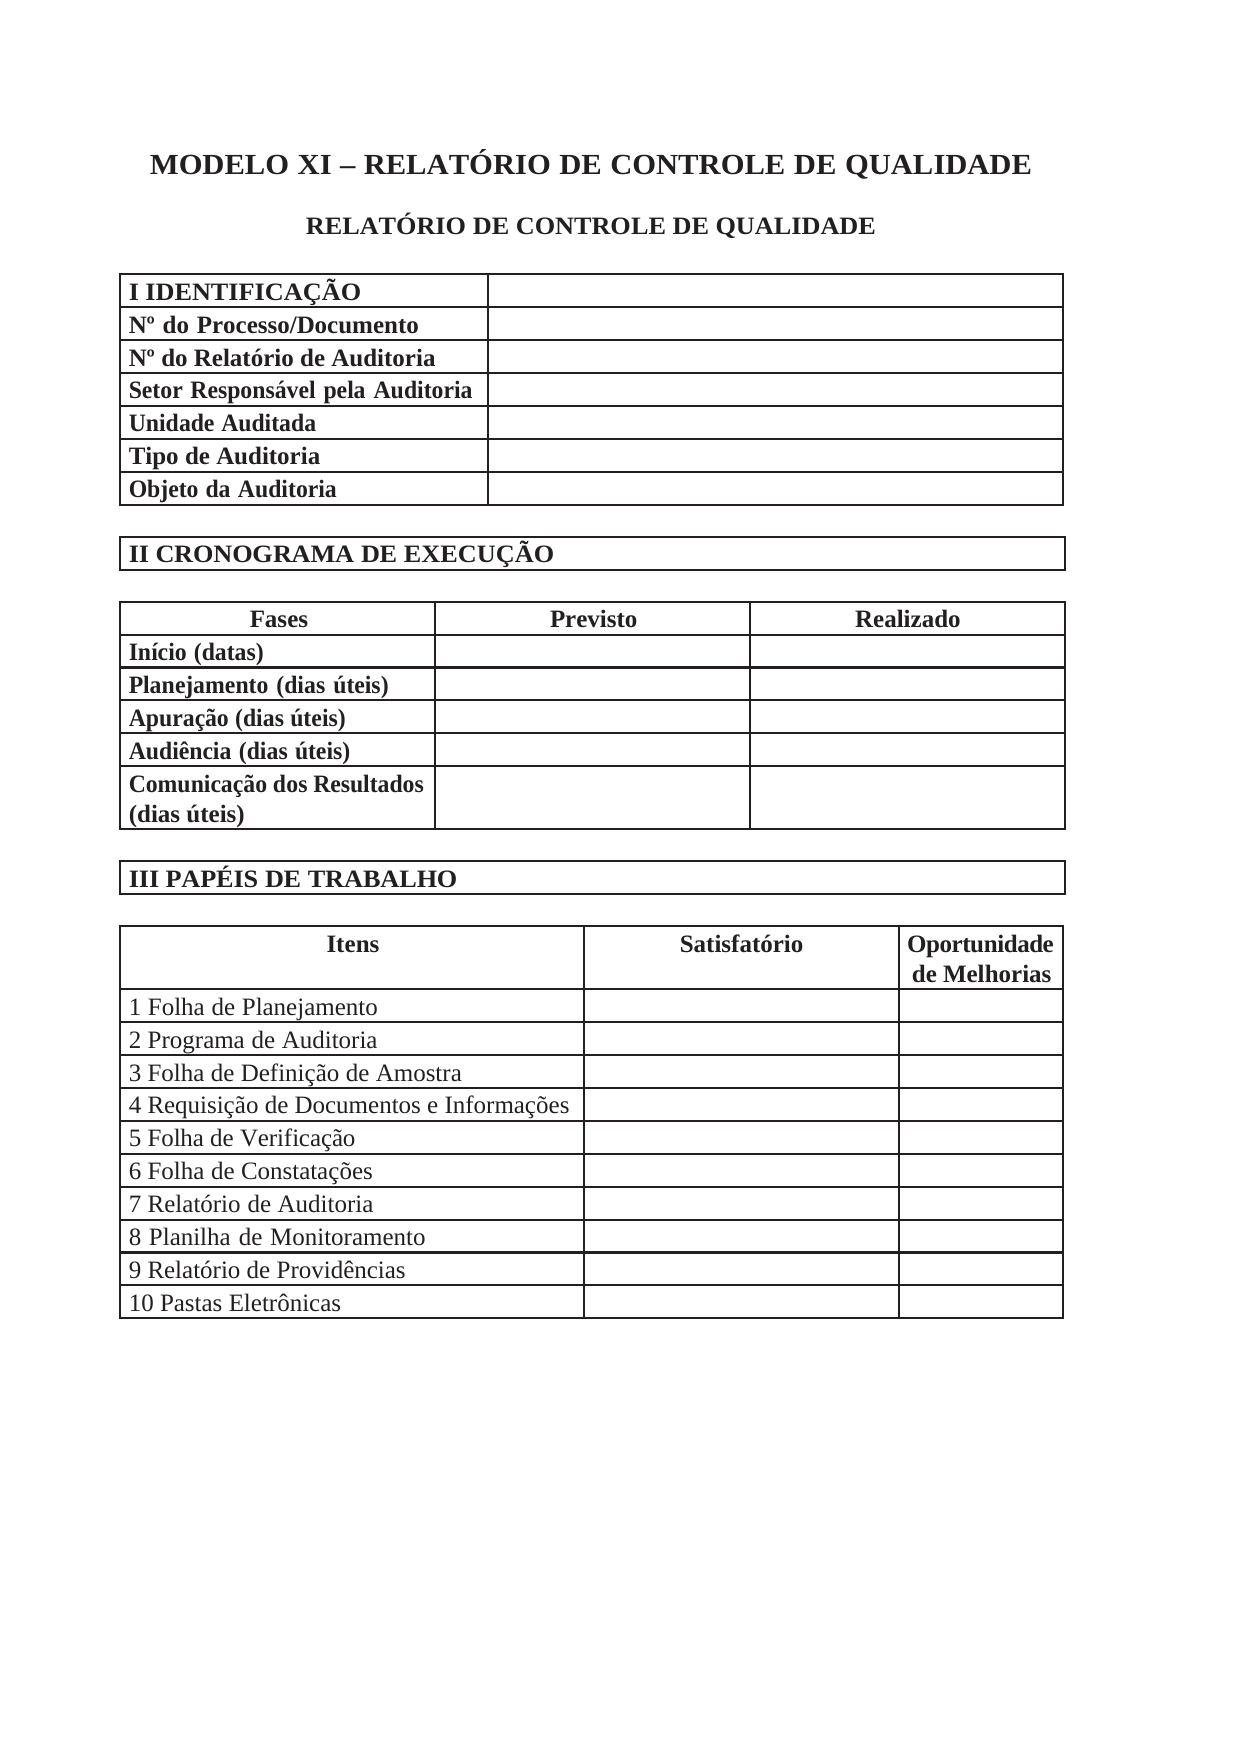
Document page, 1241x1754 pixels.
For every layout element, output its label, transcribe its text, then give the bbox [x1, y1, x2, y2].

table_header Satisfatório [585, 927, 898, 988]
table_cell 1 Folha de Planejamento [121, 990, 583, 1021]
table_cell [585, 1122, 898, 1153]
table_cell [585, 1188, 898, 1218]
table_cell [900, 1056, 1062, 1087]
table_cell [585, 1254, 898, 1284]
table_cell 9 Relatório de Providências [121, 1254, 583, 1284]
table_cell [900, 1254, 1062, 1284]
table_header II CRONOGRAMA DE EXECUÇÃO [121, 538, 1064, 568]
table_cell [436, 734, 749, 765]
table_cell [585, 1056, 898, 1087]
table_cell Apuração (dias úteis) [121, 701, 434, 732]
table_cell 5 Folha de Verificação [121, 1122, 583, 1153]
table_cell [489, 473, 1062, 503]
table_header Previsto [436, 603, 749, 633]
table_cell [900, 1155, 1062, 1186]
table_cell Objeto da Auditoria [121, 473, 487, 503]
table_cell Unidade Auditada [121, 407, 487, 438]
table_cell [585, 1221, 898, 1251]
table_cell [489, 308, 1062, 339]
table_cell 6 Folha de Constatações [121, 1155, 583, 1186]
table_cell [900, 1221, 1062, 1251]
table_cell [900, 1122, 1062, 1153]
table_cell 2 Programa de Auditoria [121, 1023, 583, 1054]
table_header Oportunidade de Melhorias [900, 927, 1062, 988]
table_cell [436, 701, 749, 732]
table_cell Nº do Processo/Documento [121, 308, 487, 339]
table_cell [585, 1155, 898, 1186]
table_header Itens [121, 927, 583, 988]
table_header [489, 275, 1062, 306]
table_cell [489, 341, 1062, 372]
table_header I IDENTIFICAÇÃO [121, 275, 487, 306]
table_cell [436, 636, 749, 666]
table_cell 10 Pastas Eletrônicas [121, 1286, 583, 1317]
table_cell [751, 669, 1064, 699]
table_cell Comunicação dos Resultados (dias úteis) [121, 767, 434, 828]
table_cell [489, 440, 1062, 471]
table_cell [489, 407, 1062, 438]
table_cell 7 Relatório de Auditoria [121, 1188, 583, 1218]
table_cell [585, 990, 898, 1021]
table_cell [751, 734, 1064, 765]
table_cell [489, 374, 1062, 405]
table_cell [585, 1089, 898, 1120]
table_cell 3 Folha de Definição de Amostra [121, 1056, 583, 1087]
subtitle RELATÓRIO DE CONTROLE DE QUALIDADE [129, 211, 1052, 240]
table_cell 4 Requisição de Documentos e Informações [121, 1089, 583, 1120]
table_cell [436, 767, 749, 828]
table_cell [751, 636, 1064, 666]
table_cell Início (datas) [121, 636, 434, 666]
table_cell 8 Planilha de Monitoramento [121, 1221, 583, 1251]
table_cell [751, 767, 1064, 828]
table_cell Nº do Relatório de Auditoria [121, 341, 487, 372]
table_header III PAPÉIS DE TRABALHO [121, 862, 1064, 893]
table_cell Audiência (dias úteis) [121, 734, 434, 765]
table_cell Planejamento (dias úteis) [121, 669, 434, 699]
table_cell [436, 669, 749, 699]
table_header Realizado [751, 603, 1064, 633]
table_cell [900, 1286, 1062, 1317]
table_cell [900, 1023, 1062, 1054]
table_header Fases [121, 603, 434, 633]
table_cell [900, 1188, 1062, 1218]
table_cell [900, 990, 1062, 1021]
subtitle MODELO XI – RELATÓRIO DE CONTROLE DE QUALIDADE [129, 147, 1052, 181]
table_cell Tipo de Auditoria [121, 440, 487, 471]
table_cell [900, 1089, 1062, 1120]
table_cell [751, 701, 1064, 732]
table_cell [585, 1023, 898, 1054]
table_cell Setor Responsável pela Auditoria [121, 374, 487, 405]
table_cell [585, 1286, 898, 1317]
